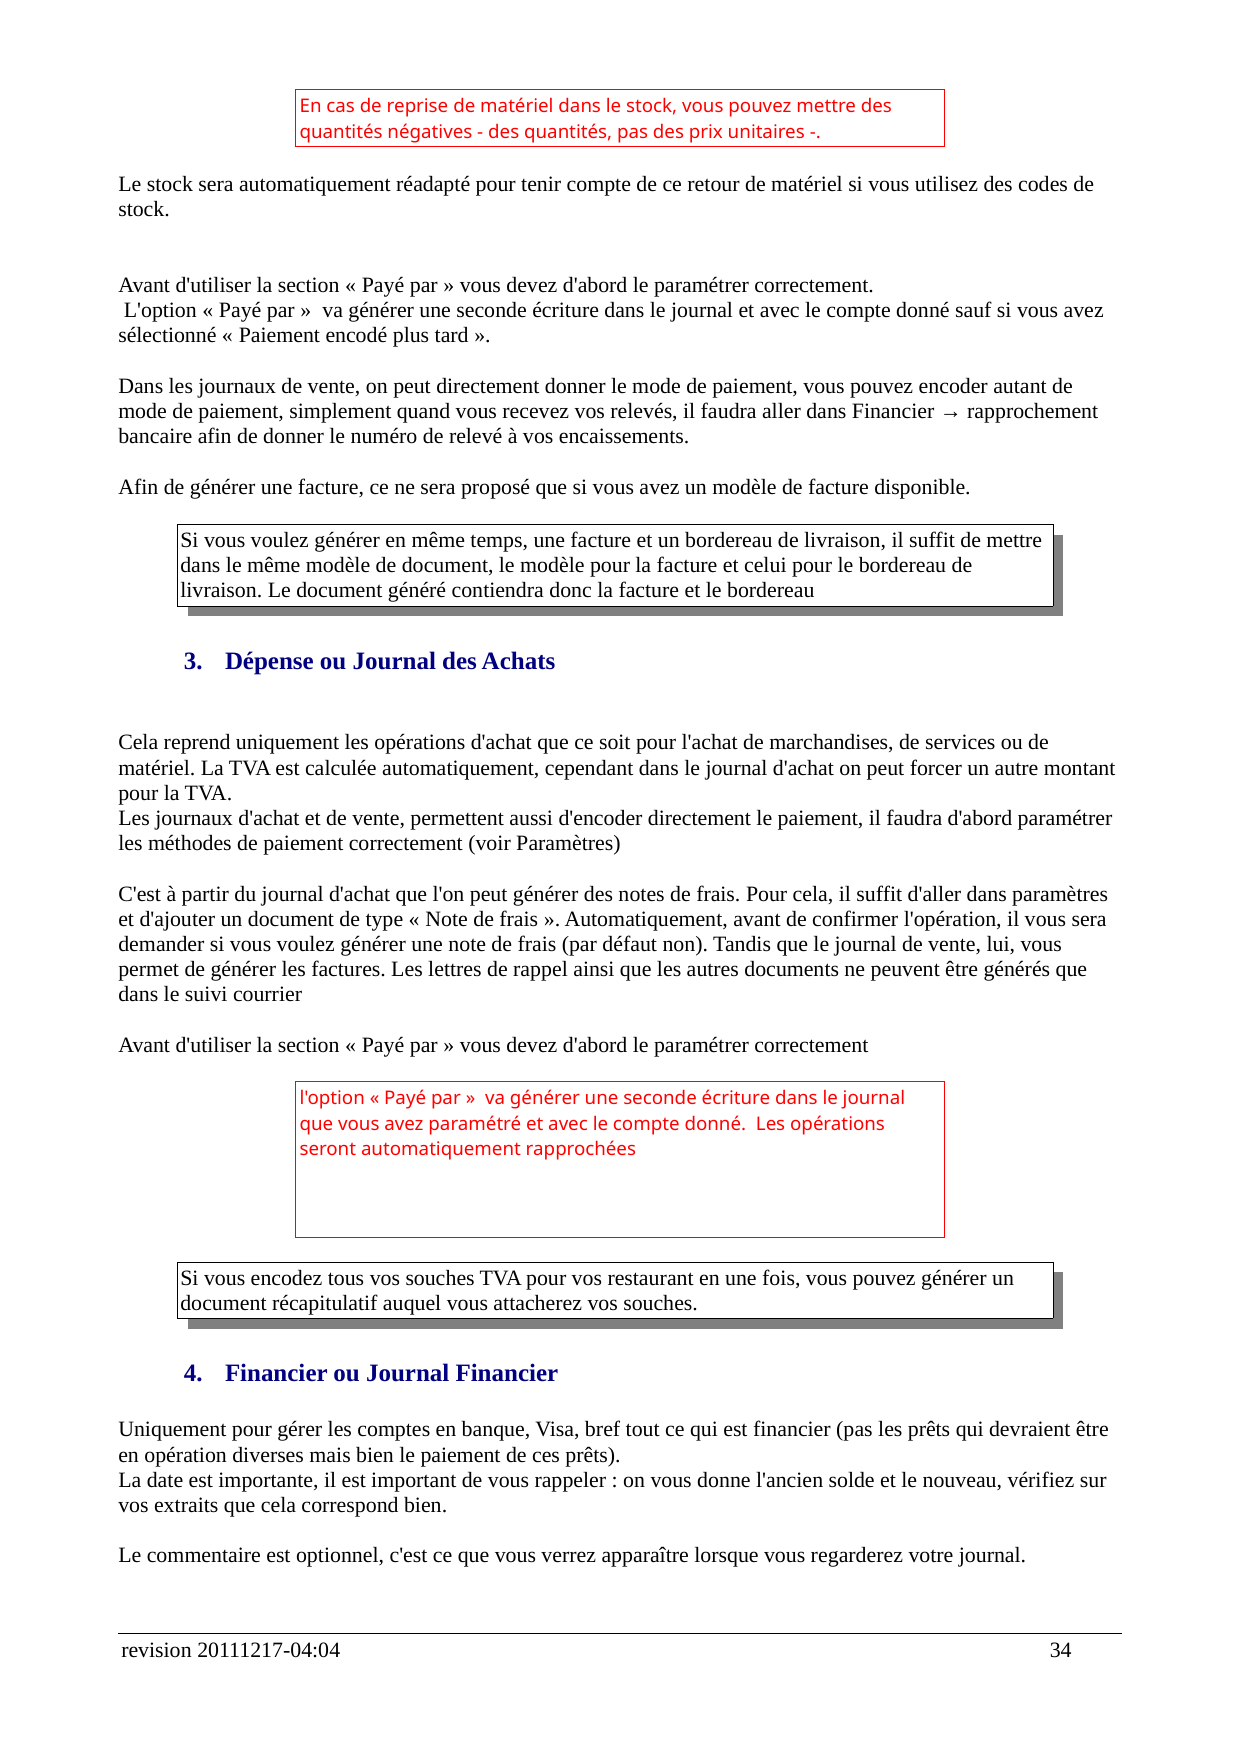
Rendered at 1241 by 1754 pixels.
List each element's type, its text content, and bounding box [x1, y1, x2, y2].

text C'est à partir du journal d'achat que l'on peut générer des notes de frais. Pour cela, il suffit d'aller dans paramètres et d'ajouter un document de type « Note de frais ». Automatiquement, avant de confirmer l'opération, il vous sera demander si vous voulez générer une note de frais (par défaut non). Tandis que le journal de vente, lui, vous permet de générer les factures. Les lettres de rappel ainsi que les autres documents ne peuvent être générés que dans le suivi courrier [118, 881, 1122, 1007]
text Uniquement pour gérer les comptes en banque, Visa, bref tout ce qui est financier (pas les prêts qui devraient être en opération diverses mais bien le paiement de ces prêts). [118, 1416, 1122, 1467]
text Avant d'utiliser la section « Payé par » vous devez d'abord le paramétrer correctement [118, 1032, 1122, 1057]
text Si vous voulez générer en même temps, une facture et un bordereau de livraison, il suffit de mettre dans le même modèle de document, le modèle pour la facture et celui pour le bordereau de livraison. Le document généré contiendra donc la facture et le bordereau [178, 525, 1052, 606]
text l'option « Payé par » va générer une seconde écriture dans le journal que vous avez paramétré et avec le compte donné. Les opérations seront automatiquement rapprochées [296, 1082, 944, 1161]
text Afin de générer une facture, ce ne sera proposé que si vous avez un modèle de facture disponible. [118, 474, 1122, 499]
text Le commentaire est optionnel, c'est ce que vous verrez apparaître lorsque vous regarderez votre journal. [118, 1542, 1122, 1568]
text Dans les journaux de vente, on peut directement donner le mode de paiement, vous pouvez encoder autant de mode de paiement, simplement quand vous recevez vos relevés, il faudra aller dans Financier → rapprochement bancaire afin de donner le numéro de relevé à vos encaissements. [118, 373, 1122, 448]
subtitle Dépense ou Journal des Achats [177, 646, 1122, 674]
text Cela reprend uniquement les opérations d'achat que ce soit pour l'achat de marchandises, de services ou de matériel. La TVA est calculée automatiquement, cependant dans le journal d'achat on peut forcer un autre montant pour la TVA. [118, 729, 1122, 805]
text La date est importante, il est important de vous rappeler : on vous donne l'ancien solde et le nouveau, vérifiez sur vos extraits que cela correspond bien. [118, 1467, 1122, 1517]
text Si vous encodez tous vos souches TVA pour vos restaurant en une fois, vous pouvez générer un document récapitulatif auquel vous attacherez vos souches. [178, 1263, 1052, 1318]
text Les journaux d'achat et de vente, permettent aussi d'encoder directement le paiement, il faudra d'abord paramétrer les méthodes de paiement correctement (voir Paramètres) [118, 805, 1122, 855]
text L'option « Payé par » va générer une seconde écriture dans le journal et avec le compte donné sauf si vous avez sélectionné « Paiement encodé plus tard ». [118, 297, 1122, 348]
text Avant d'utiliser la section « Payé par » vous devez d'abord le paramétrer correctement. [118, 272, 1122, 297]
text En cas de reprise de matériel dans le stock, vous pouvez mettre des quantités négatives - des quantités, pas des prix unitaires -. [296, 90, 944, 146]
text Le stock sera automatiquement réadapté pour tenir compte de ce retour de matériel si vous utilisez des codes de stock. [118, 171, 1122, 222]
subtitle Financier ou Journal Financier [177, 1358, 1122, 1387]
